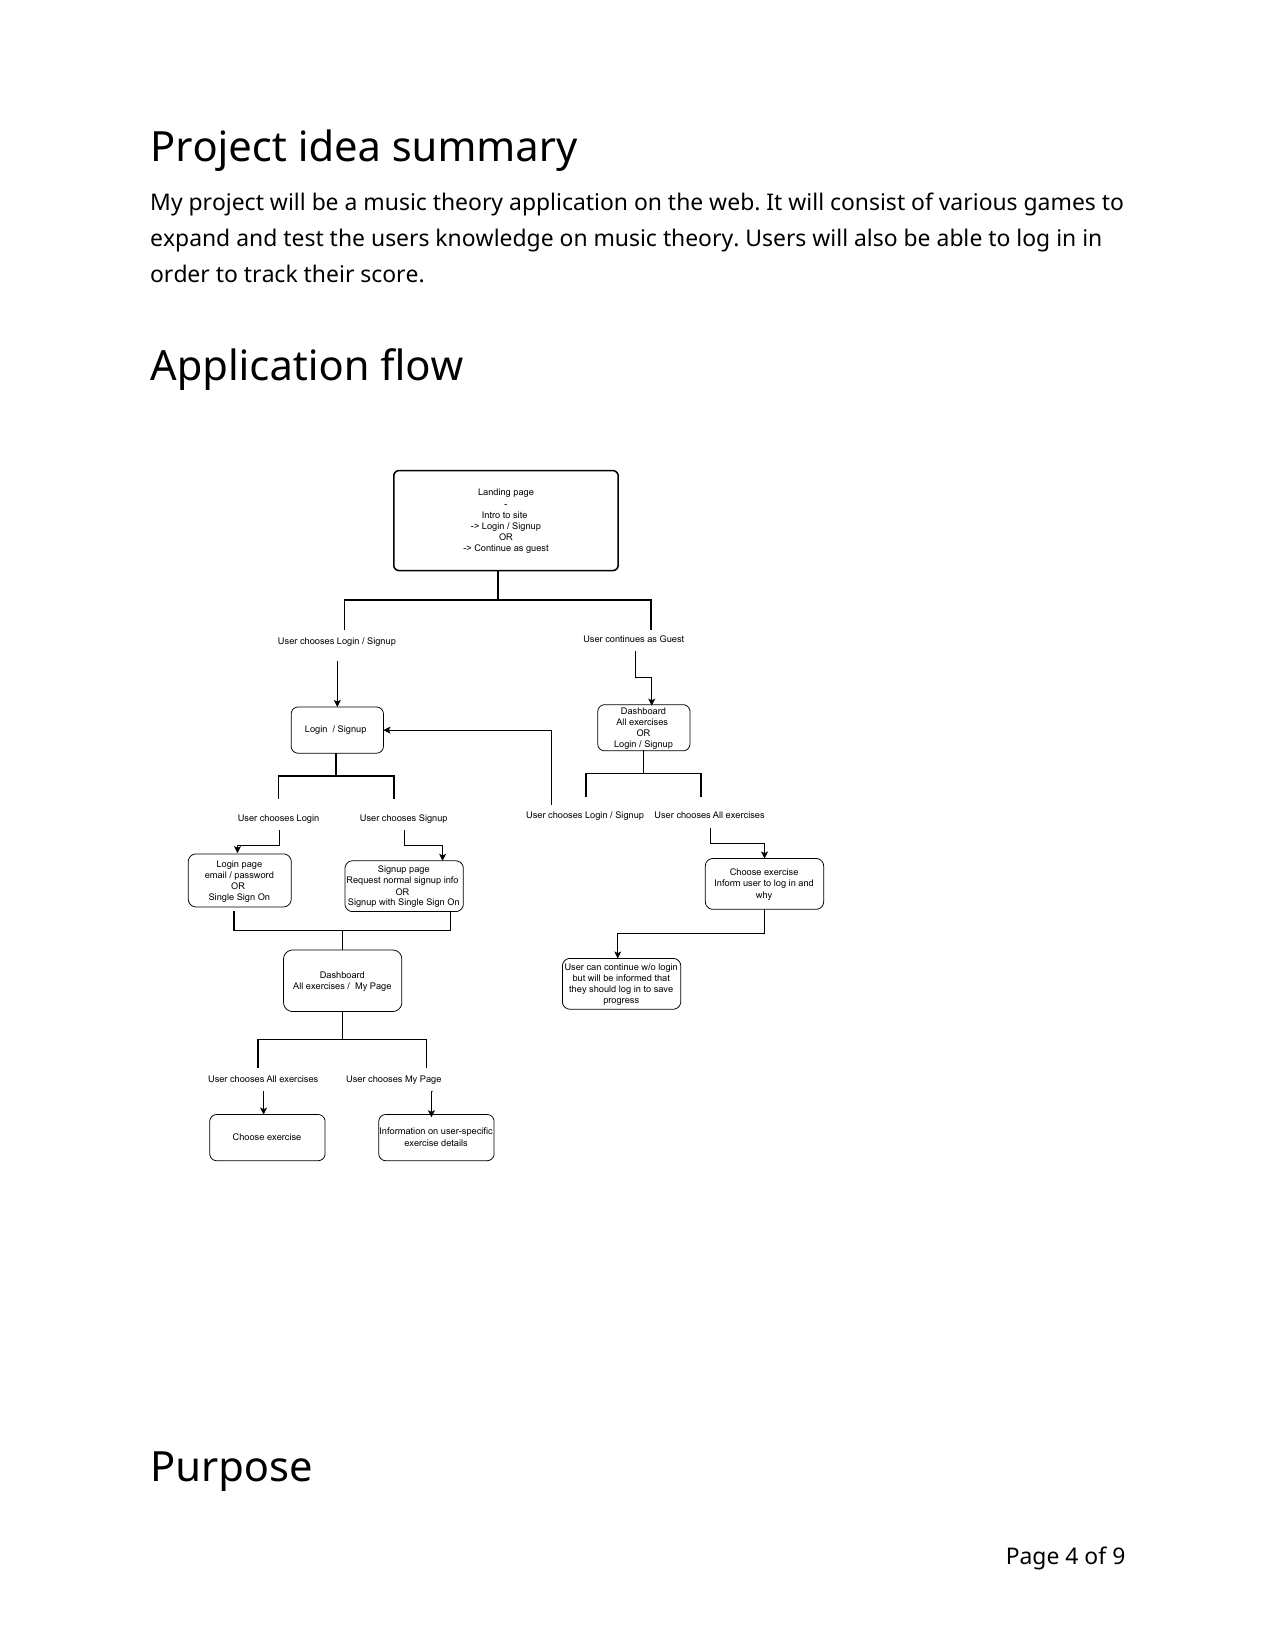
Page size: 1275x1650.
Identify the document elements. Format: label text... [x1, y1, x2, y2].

subtitle Application flow [150, 335, 1125, 392]
text My project will be a music theory application on the web. It will consist of various games to expand and test the users knowledge on music theory. Users will also be able to log in in order to track their score. [150, 186, 1125, 289]
subtitle Purpose [150, 1437, 1125, 1494]
subtitle Project idea summary [150, 117, 1125, 173]
